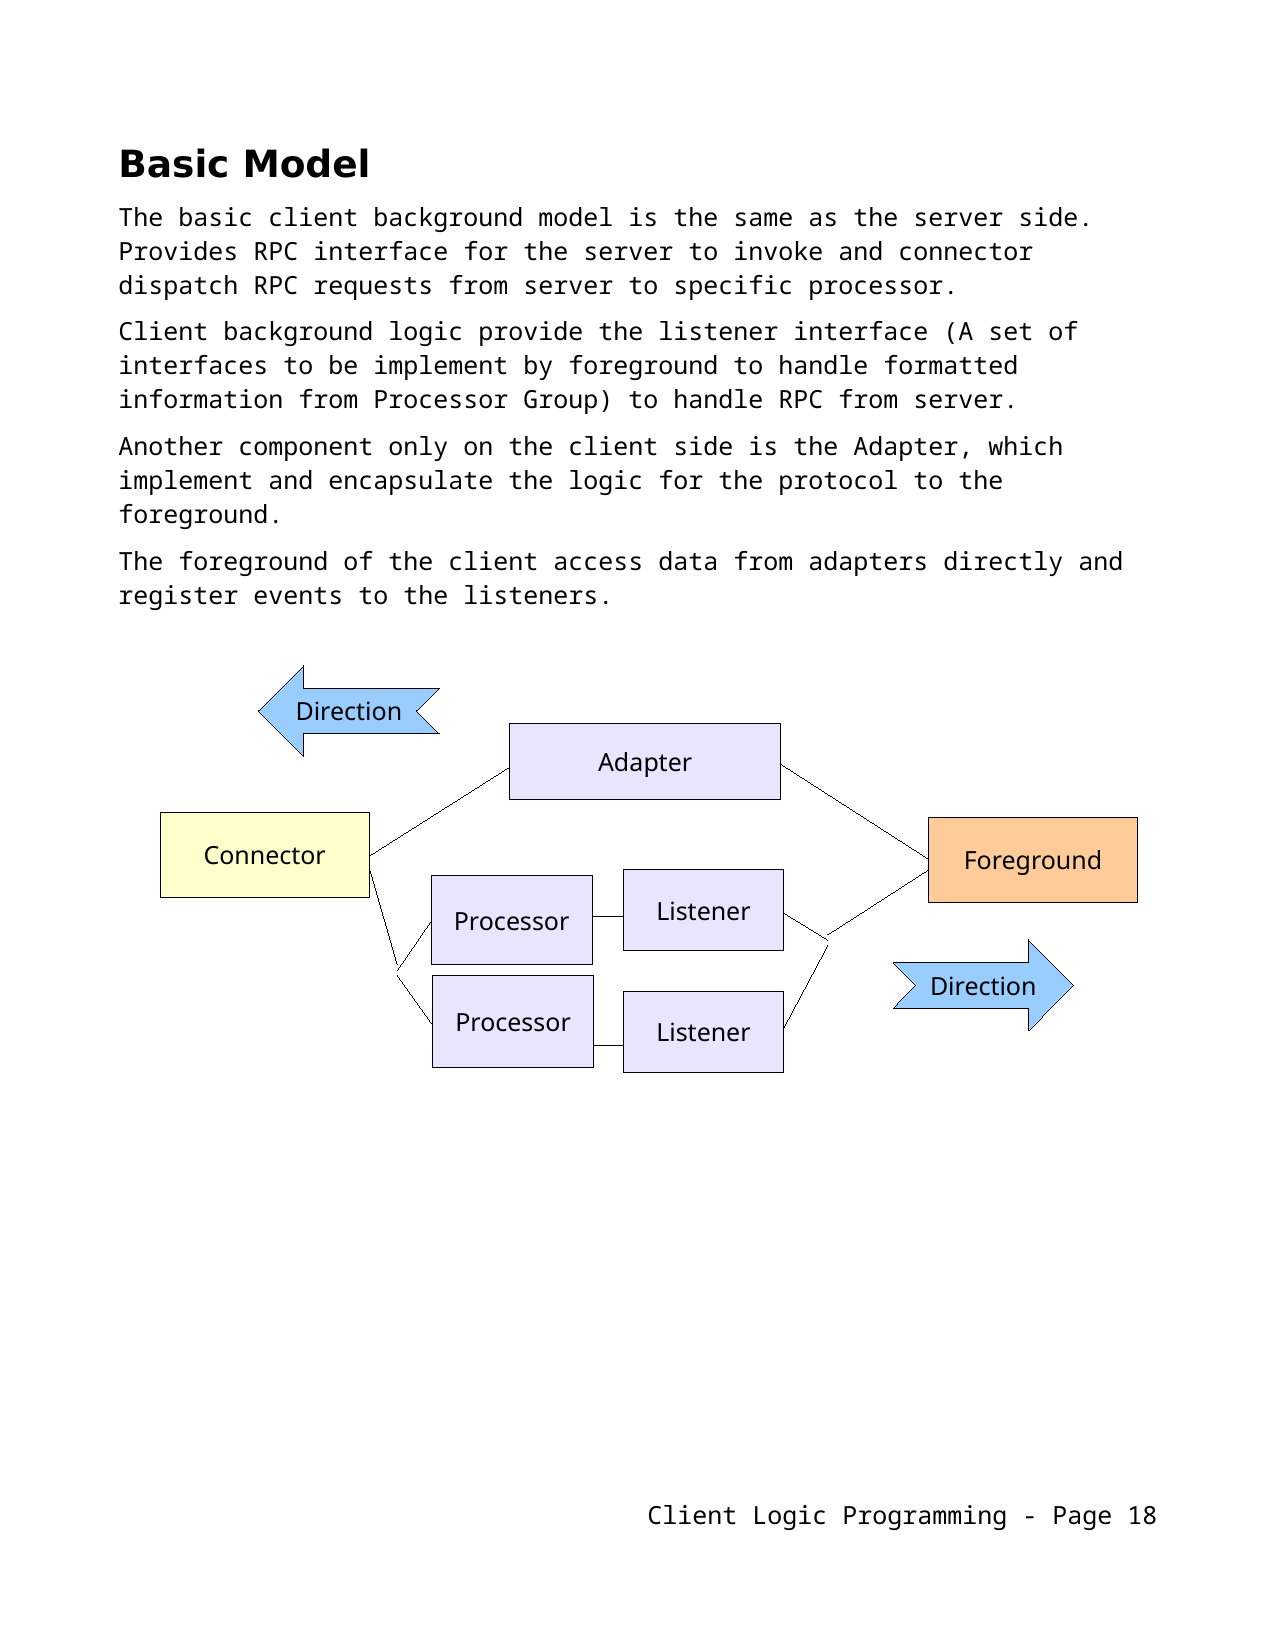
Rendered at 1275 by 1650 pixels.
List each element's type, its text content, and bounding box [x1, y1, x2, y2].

text The foreground of the client access data from adapters directly and register events to the listeners. [118, 543, 1157, 611]
text Client background logic provide the listener interface (A set of interfaces to be implement by foreground to handle formatted information from Processor Group) to handle RPC from server. [118, 314, 1157, 416]
text The basic client background model is the same as the server side. Provides RPC interface for the server to invoke and connector dispatch RPC requests from server to specific processor. [118, 199, 1157, 301]
text Another component only on the client side is the Adapter, which implement and encapsulate the logic for the protocol to the foreground. [118, 429, 1157, 531]
subtitle Basic Model [118, 143, 1157, 187]
